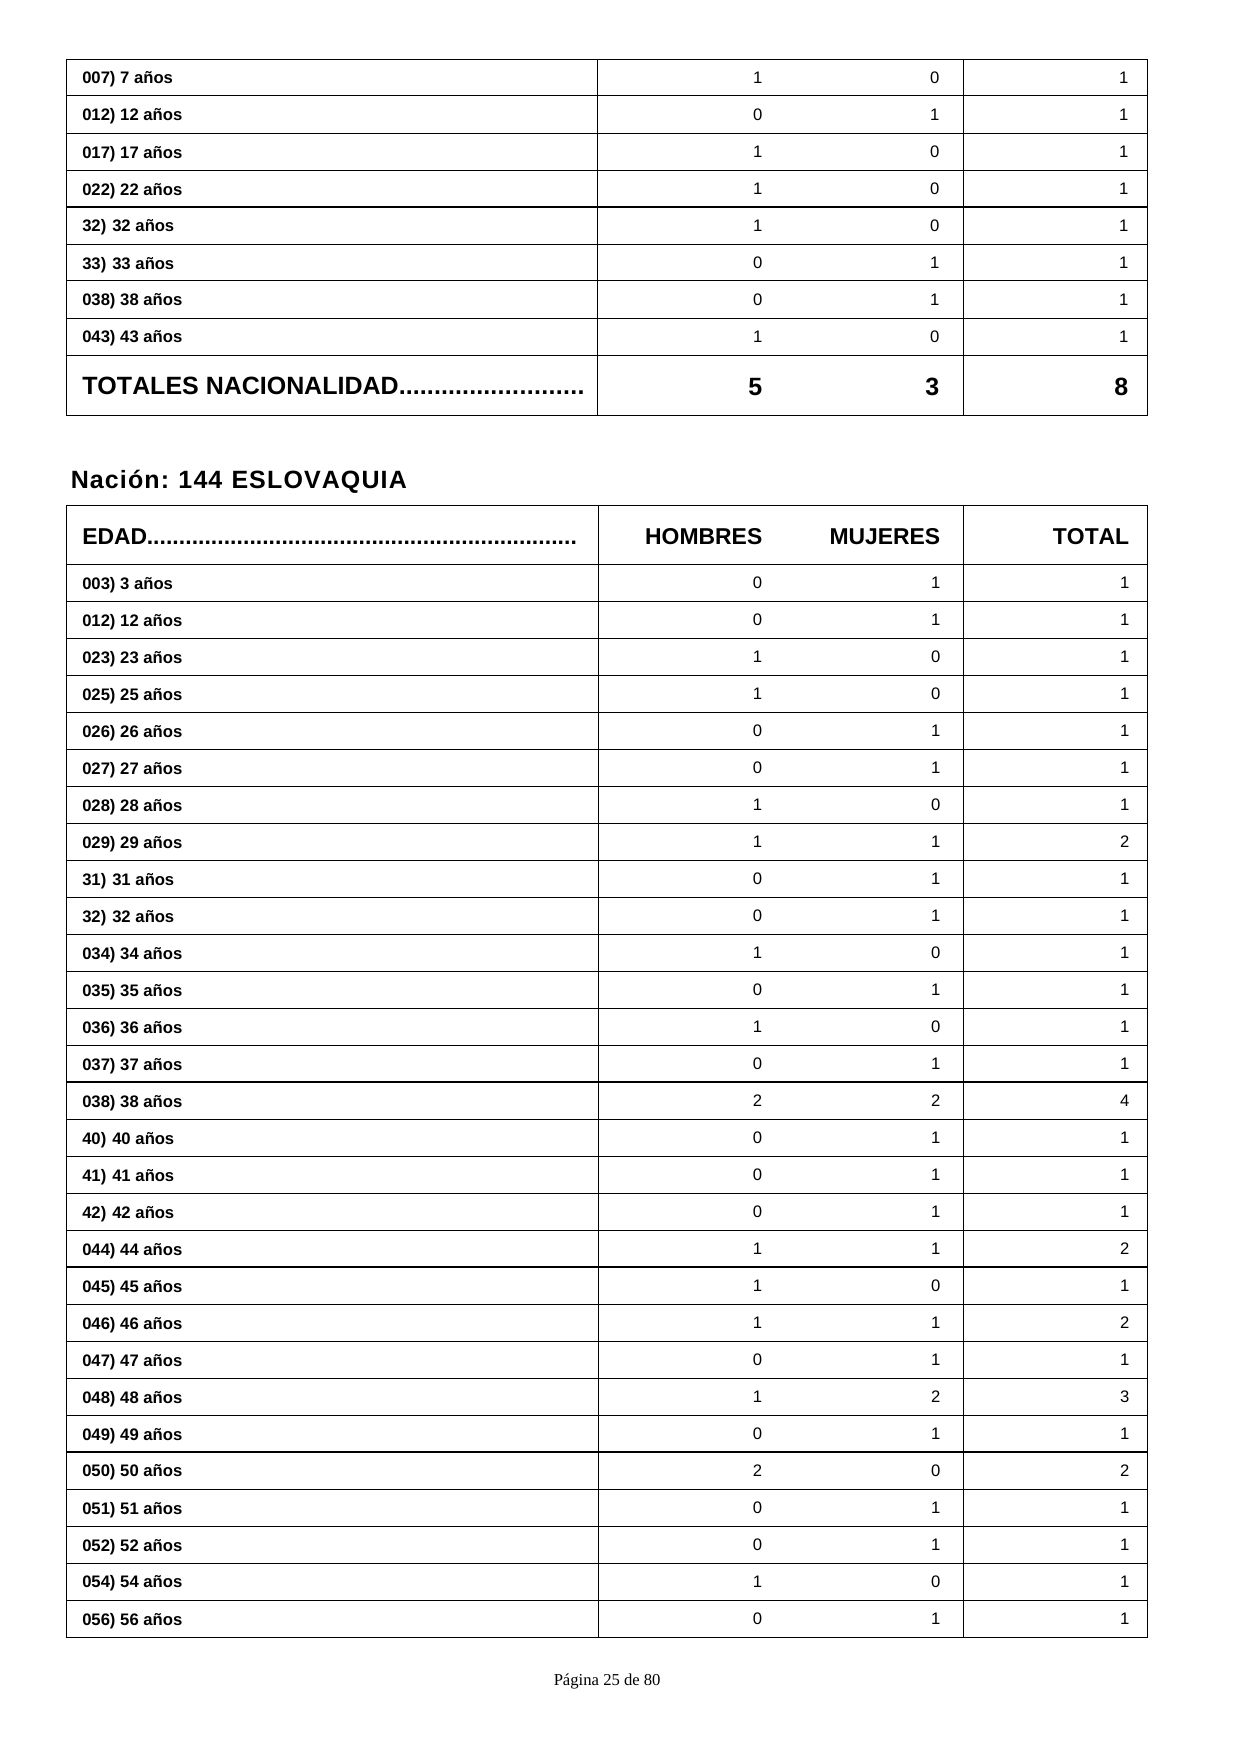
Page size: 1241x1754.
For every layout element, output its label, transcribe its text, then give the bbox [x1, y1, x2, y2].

table_cell 046) 46 años [67, 1305, 598, 1341]
table_cell 017) 17 años [67, 134, 597, 169]
table_cell 1 [797, 824, 963, 860]
table_header 0 [845, 60, 963, 95]
table_cell 043) 43 años [67, 319, 597, 354]
table_cell 1 [598, 171, 844, 206]
table_cell 2 [964, 824, 1147, 860]
table_cell 1 [964, 750, 1147, 786]
table_cell 049) 49 años [67, 1416, 598, 1451]
table_cell 0 [599, 1601, 797, 1637]
table_cell 048) 48 años [67, 1379, 598, 1414]
table_cell 40 años [67, 1120, 598, 1156]
table_cell 1 [964, 1194, 1147, 1229]
table_cell 1 [797, 1157, 963, 1192]
table_cell 022) 22 años [67, 171, 597, 206]
table_header 1 [964, 60, 1147, 95]
table_cell 028) 28 años [67, 787, 598, 823]
table_cell 1 [964, 171, 1147, 206]
table_cell 1 [797, 1601, 963, 1637]
table_cell 1 [964, 208, 1147, 243]
table_cell 0 [797, 1268, 963, 1303]
table_cell 1 [797, 861, 963, 897]
table_cell 32 años [67, 208, 597, 243]
table_cell 1 [797, 602, 963, 638]
table_cell 1 [964, 96, 1147, 132]
table_cell 1 [797, 1416, 963, 1451]
table_cell 1 [599, 1009, 797, 1044]
table_cell 0 [599, 602, 797, 638]
table_cell 050) 50 años [67, 1453, 598, 1488]
table_cell 1 [797, 750, 963, 786]
table_cell 0 [599, 565, 797, 601]
table_cell 1 [599, 1379, 797, 1414]
table_cell 1 [964, 1564, 1147, 1599]
table_cell 056) 56 años [67, 1601, 598, 1637]
table_cell 1 [964, 245, 1147, 280]
table_cell 31 años [67, 861, 598, 897]
table_header TOTAL [964, 506, 1147, 564]
table_cell 0 [599, 1342, 797, 1377]
table_cell 2 [964, 1231, 1147, 1266]
table_cell 003) 3 años [67, 565, 598, 601]
table_cell 1 [964, 935, 1147, 971]
table_cell 1 [964, 602, 1147, 638]
table_cell 8 [964, 356, 1147, 415]
table_cell 42 años [67, 1194, 598, 1229]
table_cell 0 [599, 1490, 797, 1526]
table_cell 0 [797, 1453, 963, 1488]
table_cell 1 [964, 1157, 1147, 1192]
table_cell 1 [797, 1490, 963, 1526]
table_cell 038) 38 años [67, 281, 597, 317]
table_cell 0 [599, 1120, 797, 1156]
table_cell 044) 44 años [67, 1231, 598, 1266]
table_cell 1 [964, 861, 1147, 897]
table_cell 1 [598, 134, 844, 169]
table_cell 1 [599, 935, 797, 971]
table_cell 0 [797, 639, 963, 675]
table_cell 32 años [67, 898, 598, 933]
table_cell 4 [964, 1083, 1147, 1118]
table_cell 1 [599, 639, 797, 675]
table_cell 0 [599, 1194, 797, 1229]
table_cell 0 [599, 750, 797, 786]
table_cell 0 [599, 972, 797, 1007]
table_cell 038) 38 años [67, 1083, 598, 1118]
table_cell 41 años [67, 1157, 598, 1192]
table_header MUJERES [797, 506, 963, 564]
table_cell 034) 34 años [67, 935, 598, 971]
table_cell 5 [598, 356, 844, 415]
table_cell 052) 52 años [67, 1527, 598, 1562]
table_cell 1 [964, 1527, 1147, 1562]
table_cell 33 años [67, 245, 597, 280]
table_cell 1 [797, 1527, 963, 1562]
table_cell 1 [964, 639, 1147, 675]
table_cell 1 [964, 319, 1147, 354]
table_cell 1 [964, 676, 1147, 712]
table_cell 1 [964, 134, 1147, 169]
table_cell 1 [797, 565, 963, 601]
table_cell 1 [599, 824, 797, 860]
table_cell 0 [845, 171, 963, 206]
table_cell 1 [797, 1342, 963, 1377]
table_cell 1 [964, 1342, 1147, 1377]
table_cell 0 [797, 1564, 963, 1599]
table_cell 2 [797, 1379, 963, 1414]
table_cell 1 [964, 1046, 1147, 1081]
table_cell 1 [797, 972, 963, 1007]
table_cell 027) 27 años [67, 750, 598, 786]
text Página 25 de 80 [63, 1671, 1151, 1689]
table_cell 1 [599, 787, 797, 823]
table_header HOMBRES [599, 506, 797, 564]
table_cell 3 [845, 356, 963, 415]
table_cell 023) 23 años [67, 639, 598, 675]
table_cell 0 [599, 1157, 797, 1192]
table_cell 0 [797, 787, 963, 823]
table_cell 1 [845, 96, 963, 132]
table_cell 0 [599, 861, 797, 897]
table_cell 1 [845, 245, 963, 280]
table_cell 0 [845, 134, 963, 169]
table_cell 035) 35 años [67, 972, 598, 1007]
table_cell 0 [598, 96, 844, 132]
text Nación: 144 ESLOVAQUIA [71, 468, 1151, 494]
table_cell 037) 37 años [67, 1046, 598, 1081]
table_cell 1 [964, 565, 1147, 601]
table_cell 1 [599, 1231, 797, 1266]
table_cell 1 [964, 1009, 1147, 1044]
table_cell 1 [964, 281, 1147, 317]
table_cell 1 [599, 676, 797, 712]
table_cell 3 [964, 1379, 1147, 1414]
table_cell 0 [797, 676, 963, 712]
table_cell 2 [797, 1083, 963, 1118]
table_cell 0 [845, 319, 963, 354]
table_cell 054) 54 años [67, 1564, 598, 1599]
table_cell 0 [845, 208, 963, 243]
table_cell 1 [964, 1416, 1147, 1451]
table_cell 2 [599, 1453, 797, 1488]
table_cell 0 [797, 1009, 963, 1044]
table_cell 047) 47 años [67, 1342, 598, 1377]
table_header 007) 7 años [67, 60, 597, 95]
table_cell 1 [797, 1194, 963, 1229]
table_cell 0 [598, 281, 844, 317]
table_cell 1 [964, 898, 1147, 933]
table_cell 1 [797, 1046, 963, 1081]
table_cell 1 [964, 787, 1147, 823]
table_cell 2 [964, 1453, 1147, 1488]
table_cell TOTALES NACIONALIDAD [67, 356, 597, 415]
table_header EDAD [67, 506, 598, 564]
table_cell 051) 51 años [67, 1490, 598, 1526]
table_cell 0 [797, 935, 963, 971]
table_cell 1 [964, 1601, 1147, 1637]
table_cell 045) 45 años [67, 1268, 598, 1303]
table_cell 1 [797, 713, 963, 749]
table_cell 1 [599, 1305, 797, 1341]
table_cell 0 [599, 1527, 797, 1562]
table_cell 1 [598, 208, 844, 243]
table_cell 025) 25 años [67, 676, 598, 712]
table_cell 0 [598, 245, 844, 280]
table_cell 1 [845, 281, 963, 317]
table_cell 012) 12 años [67, 96, 597, 132]
table_cell 1 [797, 1305, 963, 1341]
table_cell 1 [599, 1564, 797, 1599]
table_cell 1 [964, 713, 1147, 749]
table_cell 0 [599, 1416, 797, 1451]
table_cell 2 [599, 1083, 797, 1118]
table_cell 1 [797, 1231, 963, 1266]
table_cell 1 [964, 1268, 1147, 1303]
table_cell 1 [797, 1120, 963, 1156]
table_cell 1 [964, 1120, 1147, 1156]
table_cell 026) 26 años [67, 713, 598, 749]
table_cell 012) 12 años [67, 602, 598, 638]
table_cell 1 [598, 319, 844, 354]
table_cell 1 [964, 1490, 1147, 1526]
table_cell 029) 29 años [67, 824, 598, 860]
table_cell 0 [599, 713, 797, 749]
table_cell 1 [599, 1268, 797, 1303]
table_header 1 [598, 60, 844, 95]
table_cell 0 [599, 1046, 797, 1081]
table_cell 2 [964, 1305, 1147, 1341]
table_cell 1 [797, 898, 963, 933]
table_cell 036) 36 años [67, 1009, 598, 1044]
table_cell 0 [599, 898, 797, 933]
table_cell 1 [964, 972, 1147, 1007]
